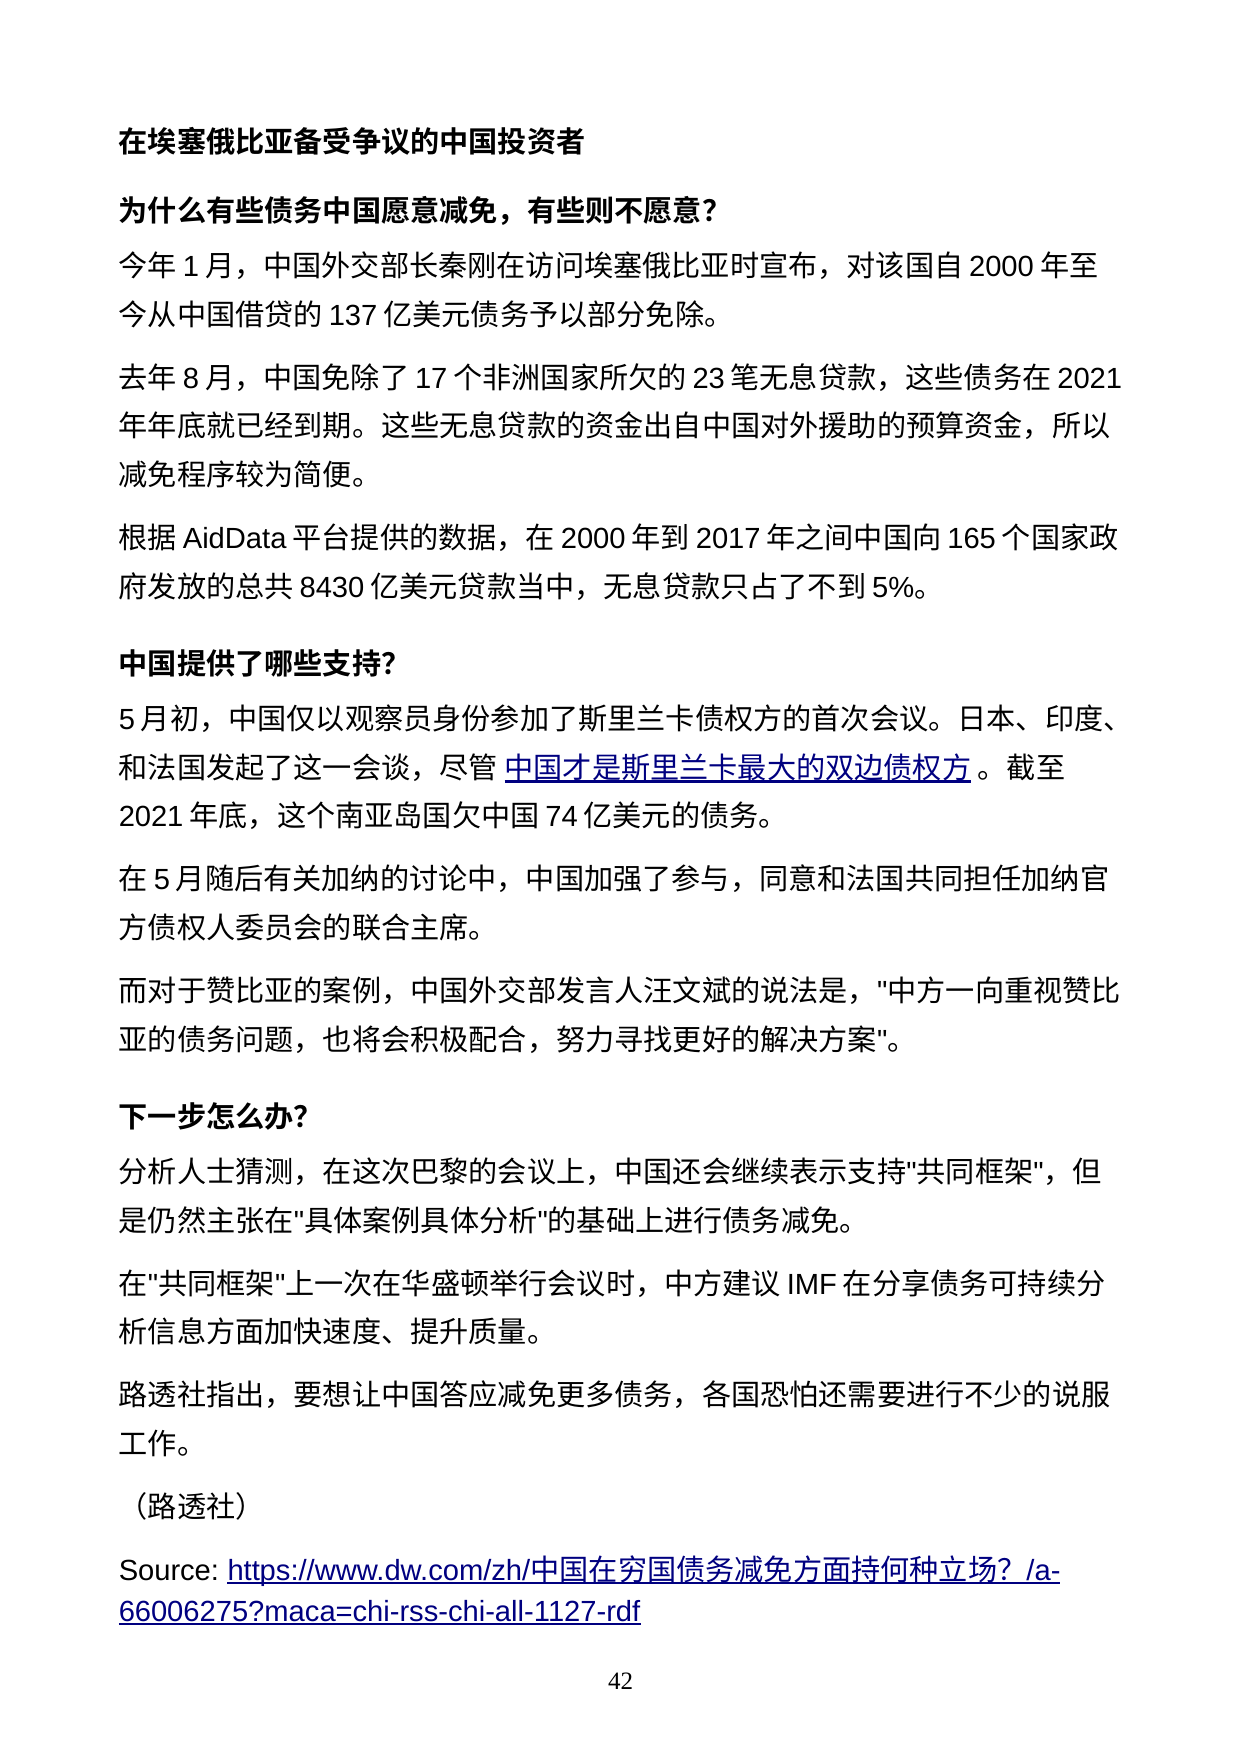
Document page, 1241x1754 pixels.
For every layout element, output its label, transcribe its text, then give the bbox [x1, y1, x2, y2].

text Source: https://www.dw.com/zh/中国在穷国债务减免方面持何种立场？/a-66006275?maca=chi-rss-chi-all-1127-rdf [118, 1547, 1122, 1627]
text 在"共同框架"上一次在华盛顿举行会议时，中方建议IMF在分享债务可持续分析信息方面加快速度、提升质量。 [118, 1260, 1122, 1351]
text 5月初，中国仅以观察员身份参加了斯里兰卡债权方的首次会议。日本、印度、和法国发起了这一会谈，尽管 中国才是斯里兰卡最大的双边债权方 。截至2021年底，这个南亚岛国欠中国74亿美元的债务。 [118, 696, 1122, 835]
subtitle 在埃塞俄比亚备受争议的中国投资者 [118, 118, 1122, 161]
text 分析人士猜测，在这次巴黎的会议上，中国还会继续表示支持"共同框架"，但是仍然主张在"具体案例具体分析"的基础上进行债务减免。 [118, 1148, 1122, 1239]
subtitle 为什么有些债务中国愿意减免，有些则不愿意？ [118, 188, 1122, 230]
text 去年8月，中国免除了17个非洲国家所欠的23笔无息贷款，这些债务在2021年年底就已经到期。这些无息贷款的资金出自中国对外援助的预算资金，所以减免程序较为简便。 [118, 354, 1122, 494]
subtitle 中国提供了哪些支持？ [118, 641, 1122, 683]
text 在5月随后有关加纳的讨论中，中国加强了参与，同意和法国共同担任加纳官方债权人委员会的联合主席。 [118, 856, 1122, 947]
text 今年1月，中国外交部长秦刚在访问埃塞俄比亚时宣布，对该国自2000年至今从中国借贷的137亿美元债务予以部分免除。 [118, 243, 1122, 333]
text 根据AidData平台提供的数据，在2000年到2017年之间中国向165个国家政府发放的总共8430亿美元贷款当中，无息贷款只占了不到5%。 [118, 514, 1122, 605]
text （路透社） [118, 1483, 1122, 1526]
text 路透社指出，要想让中国答应减免更多债务，各国恐怕还需要进行不少的说服工作。 [118, 1372, 1122, 1463]
subtitle 下一步怎么办？ [118, 1094, 1122, 1136]
text 而对于赞比亚的案例，中国外交部发言人汪文斌的说法是，"中方一向重视赞比亚的债务问题，也将会积极配合，努力寻找更好的解决方案"。 [118, 967, 1122, 1058]
